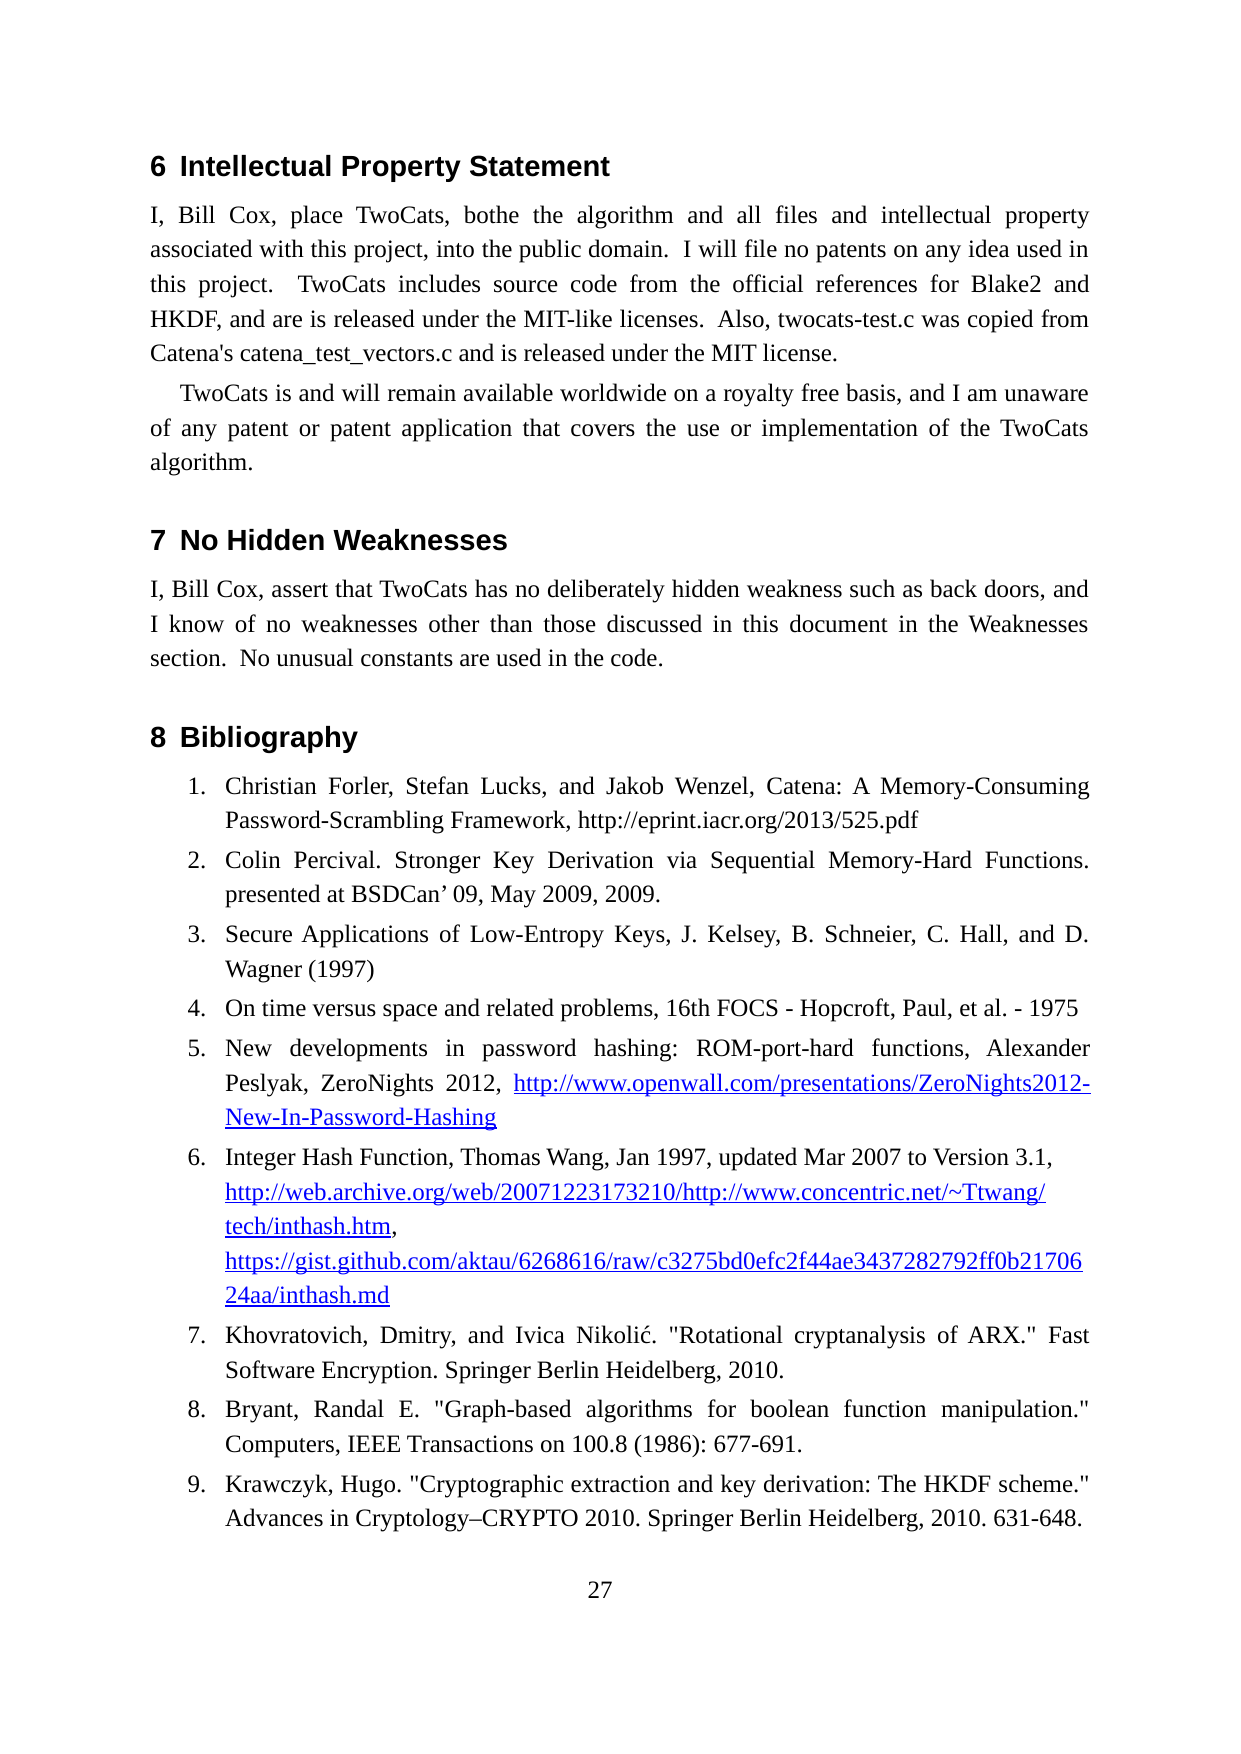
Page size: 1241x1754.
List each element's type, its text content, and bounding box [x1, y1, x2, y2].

list Secure Applications of Low-Entropy Keys, J. Kelsey, B. Schneier, C. Hall, and D. Wagner (1997) [187, 920, 1091, 983]
text I, Bill Cox, assert that TwoCats has no deliberately hidden weakness such as back doors, and I know of no weaknesses other than those discussed in this document in the Weaknesses section. No unusual constants are used in the code. [150, 575, 1091, 672]
text I, Bill Cox, place TwoCats, bothe the algorithm and all files and intellectual property associated with this project, into the public domain. I will file no patents on any idea used in this project. TwoCats includes source code from the official references for Blake2 and HKDF, and are is released under the MIT-like licenses. Also, twocats-test.c was copied from Catena's catena_test_vectors.c and is released under the MIT license. [150, 201, 1091, 367]
list Integer Hash Function, Thomas Wang, Jan 1997, updated Mar 2007 to Version 3.1, http://web.archive.org/web/20071223173210/http://www.concentric.net/~Ttwang/tech/inthash.htm, https://gist.github.com/aktau/6268616/raw/c3275bd0efc2f44ae3437282792ff0b2170624aa/inthash.md [187, 1143, 1091, 1309]
subtitle No Hidden Weaknesses [150, 524, 1091, 557]
subtitle Bibliography [150, 721, 1091, 753]
text TwoCats is and will remain available worldwide on a royalty free basis, and I am unaware of any patent or patent application that covers the use or implementation of the TwoCats algorithm. [150, 379, 1091, 476]
list Christian Forler, Stefan Lucks, and Jakob Wenzel, Catena: A Memory-Consuming Password-Scrambling Framework, http://eprint.iacr.org/2013/525.pdf [187, 772, 1091, 834]
list Colin Percival. Stronger Key Derivation via Sequential Memory-Hard Functions. presented at BSDCan’ 09, May 2009, 2009. [187, 846, 1091, 908]
list Krawczyk, Hugo. "Cryptographic extraction and key derivation: The HKDF scheme." Advances in Cryptology–CRYPTO 2010. Springer Berlin Heidelberg, 2010. 631-648. [187, 1470, 1091, 1532]
list Bryant, Randal E. "Graph-based algorithms for boolean function manipulation." Computers, IEEE Transactions on 100.8 (1986): 677-691. [187, 1395, 1091, 1458]
subtitle Intellectual Property Statement [150, 150, 1091, 183]
list On time versus space and related problems, 16th FOCS - Hopcroft, Paul, et al. - 1975 [187, 994, 1091, 1022]
list New developments in password hashing: ROM-port-hard functions, Alexander Peslyak, ZeroNights 2012, http://www.openwall.com/presentations/ZeroNights2012-New-In-Password-Hashing [187, 1034, 1091, 1131]
list Khovratovich, Dmitry, and Ivica Nikolić. "Rotational cryptanalysis of ARX." Fast Software Encryption. Springer Berlin Heidelberg, 2010. [187, 1321, 1091, 1383]
